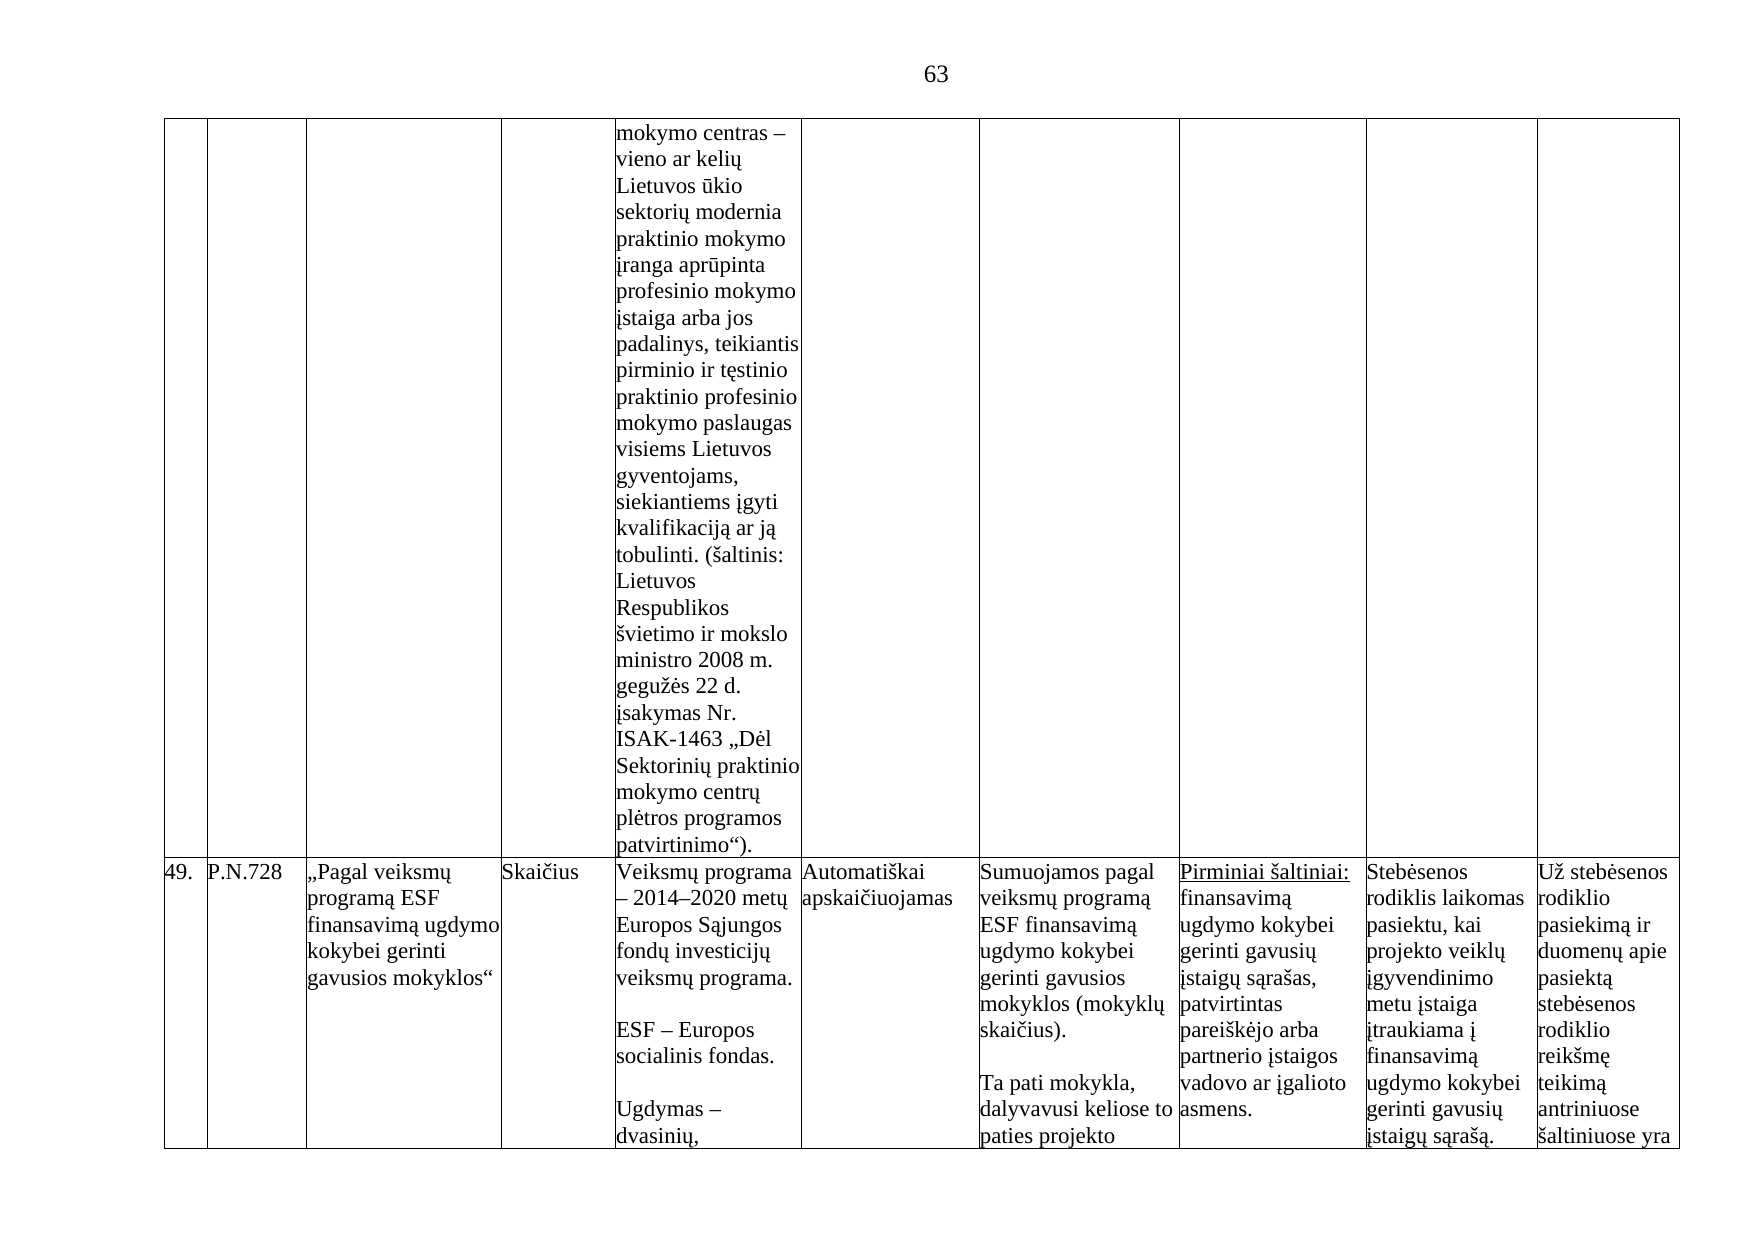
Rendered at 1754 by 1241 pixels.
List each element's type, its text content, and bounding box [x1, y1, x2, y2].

table_cell Skaičius [502, 858, 615, 1148]
table_cell Pirminiai šaltiniai: finansavimą ugdymo kokybei gerinti gavusių įstaigų sąrašas, patvirtintas pareiškėjo arba partnerio įstaigos vadovo ar įgalioto asmens. [1180, 858, 1366, 1148]
table_cell Sumuojamos pagal veiksmų programą ESF finansavimą ugdymo kokybei gerinti gavusios mokyklos (mokyklų skaičius). Ta pati mokykla, dalyvavusi keliose to paties projekto [980, 858, 1179, 1148]
table_cell P.N.728 [208, 858, 306, 1148]
table_cell Veiksmų programa – 2014–2020 metų Europos Sąjungos fondų investicijų veiksmų programa. ESF – Europos socialinis fondas. Ugdymas – dvasinių, [616, 858, 801, 1148]
table_cell [165, 119, 207, 857]
table_cell [1180, 119, 1366, 857]
table_cell [1538, 119, 1679, 857]
table_cell Už stebėsenos rodiklio pasiekimą ir duomenų apie pasiektą stebėsenos rodiklio reikšmę teikimą antriniuose šaltiniuose yra [1538, 858, 1679, 1148]
table_cell [307, 119, 501, 857]
table_cell Stebėsenos rodiklis laikomas pasiektu, kai projekto veiklų įgyvendinimo metu įstaiga įtraukiama į finansavimą ugdymo kokybei gerinti gavusių įstaigų sąrašą. [1367, 858, 1537, 1148]
table_cell [208, 119, 306, 857]
table_cell mokymo centras – vieno ar kelių Lietuvos ūkio sektorių modernia praktinio mokymo įranga aprūpinta profesinio mokymo įstaiga arba jos padalinys, teikiantis pirminio ir tęstinio praktinio profesinio mokymo paslaugas visiems Lietuvos gyventojams, siekiantiems įgyti kvalifikaciją ar ją tobulinti. (šaltinis: Lietuvos Respublikos švietimo ir mokslo ministro 2008 m. gegužės 22 d. įsakymas Nr. ISAK-1463 „Dėl Sektorinių praktinio mokymo centrų plėtros programos patvirtinimo“). [616, 119, 801, 857]
table_cell [1367, 119, 1537, 857]
table_cell [802, 119, 979, 857]
table_cell „Pagal veiksmų programą ESF finansavimą ugdymo kokybei gerinti gavusios mokyklos“ [307, 858, 501, 1148]
table_cell Automatiškai apskaičiuojamas [802, 858, 979, 1148]
table_cell 49. [165, 858, 207, 1148]
table_cell [502, 119, 615, 857]
table_cell [980, 119, 1179, 857]
